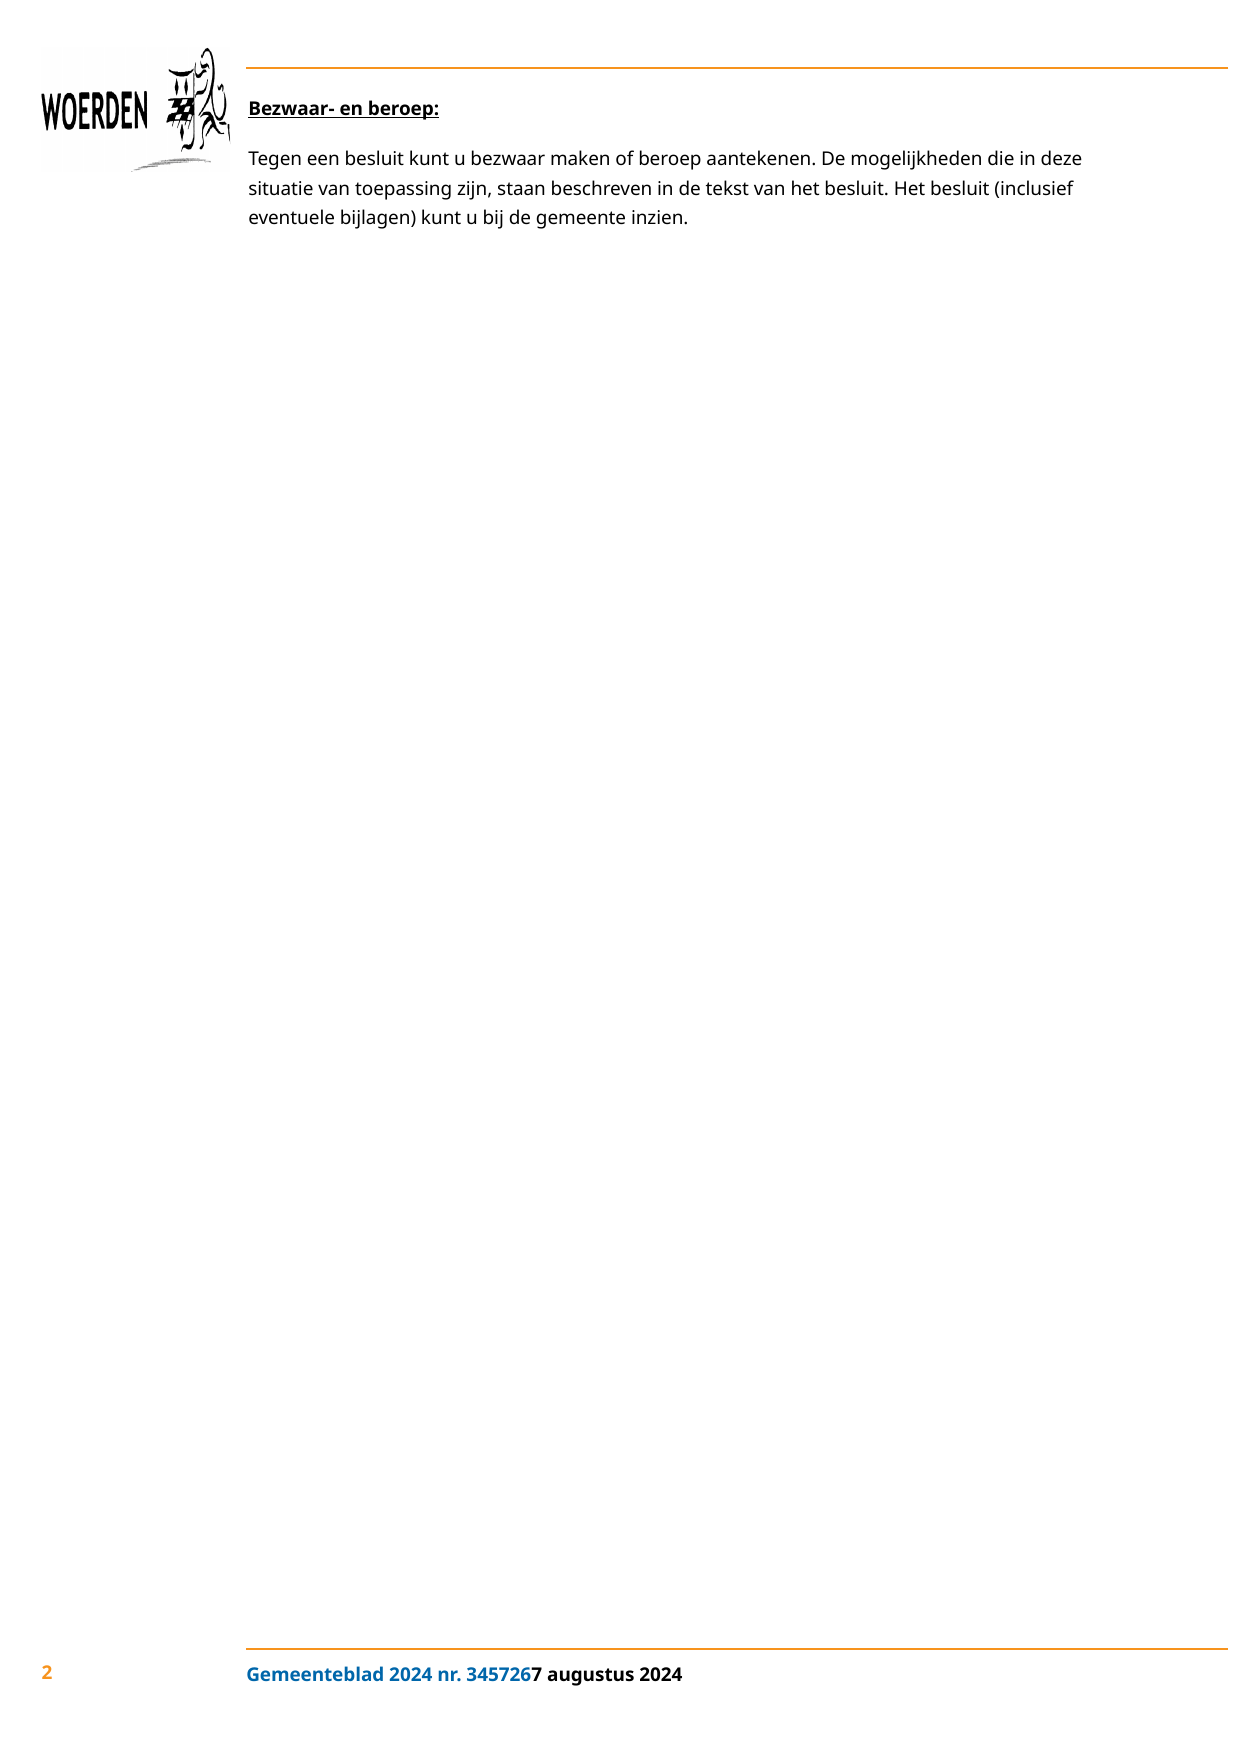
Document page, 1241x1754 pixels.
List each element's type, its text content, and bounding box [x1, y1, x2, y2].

text Bezwaar- en beroep: [248, 95, 1152, 121]
text Tegen een besluit kunt u bezwaar maken of beroep aantekenen. De mogelijkheden die in deze situatie van toepassing zijn, staan beschreven in de tekst van het besluit. Het besluit (inclusief eventuele bijlagen) kunt u bij de gemeente inzien. [248, 145, 1152, 230]
picture [41, 47, 231, 172]
